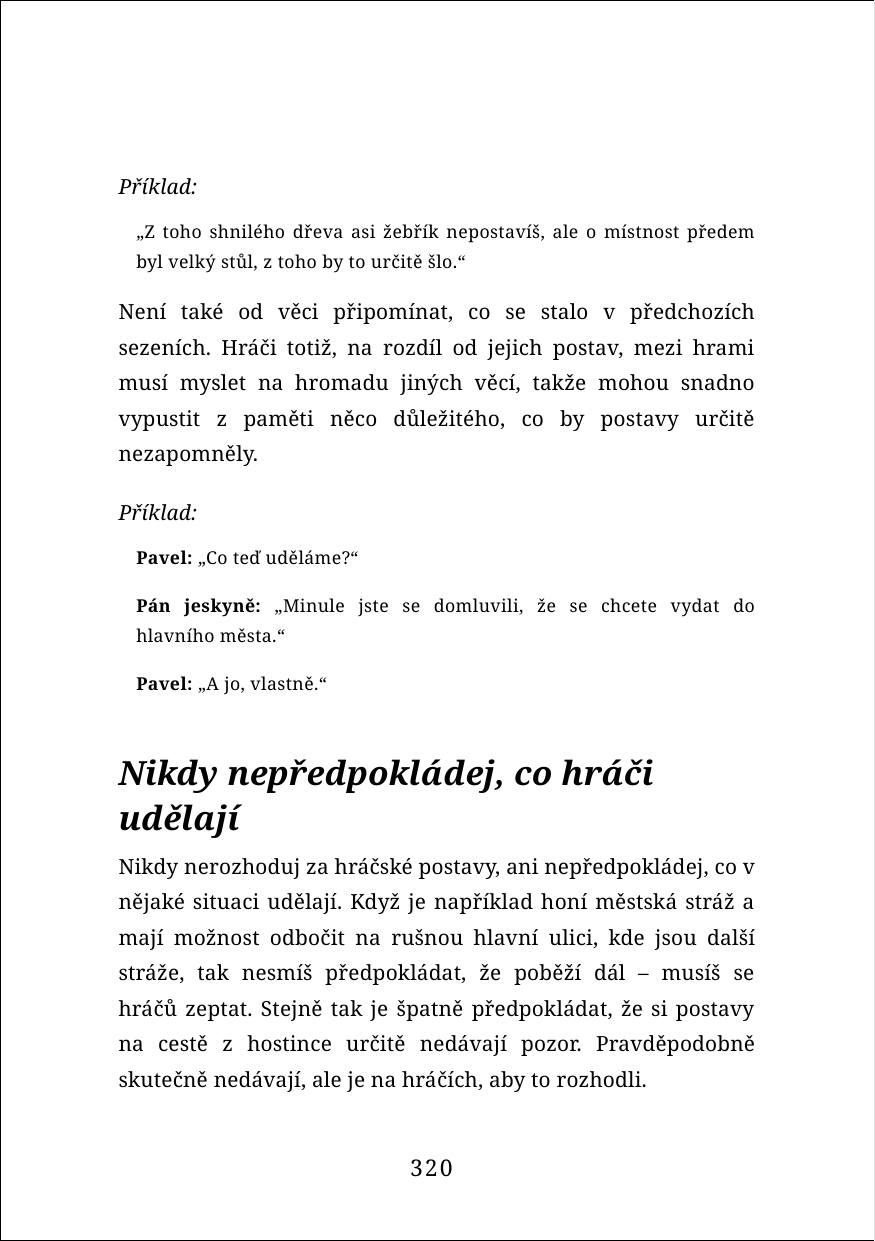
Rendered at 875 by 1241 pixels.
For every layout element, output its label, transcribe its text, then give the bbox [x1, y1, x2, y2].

text Pavel: „A jo, vlastně.“ [136, 672, 756, 696]
text Pavel: „Co teď uděláme?“ [136, 546, 756, 570]
text Příklad: [118, 172, 756, 200]
subtitle Nikdy nepředpokládej, co hráči udělají [118, 749, 756, 840]
text Příklad: [118, 498, 756, 527]
text Nikdy nerozhoduj za hráčské postavy, ani nepředpokládej, co v nějaké situaci udělají. Když je například honí městská stráž a mají možnost odbočit na rušnou hlavní ulici, kde jsou další stráže, tak nesmíš předpokládat, že poběží dál – musíš se hráčů zeptat. Stejně tak je špatně předpokládat, že si postavy na cestě z hostince určitě nedávají pozor. Pravděpodobně skutečně nedávají, ale je na hráčích, aby to rozhodli. [118, 852, 756, 1093]
text „Z toho shnilého dřeva asi žebřík nepostavíš, ale o místnost předem byl velký stůl, z toho by to určitě šlo.“ [136, 219, 756, 273]
text Pán jeskyně: „Minule jste se domluvili, že se chcete vydat do hlavního města.“ [136, 594, 756, 648]
text Není také od věci připomínat, co se stalo v předchozích sezeních. Hráči totiž, na rozdíl od jejich postav, mezi hrami musí myslet na hromadu jiných věcí, takže mohou snadno vypustit z paměti něco důležitého, co by postavy určitě nezapomněly. [118, 297, 756, 468]
